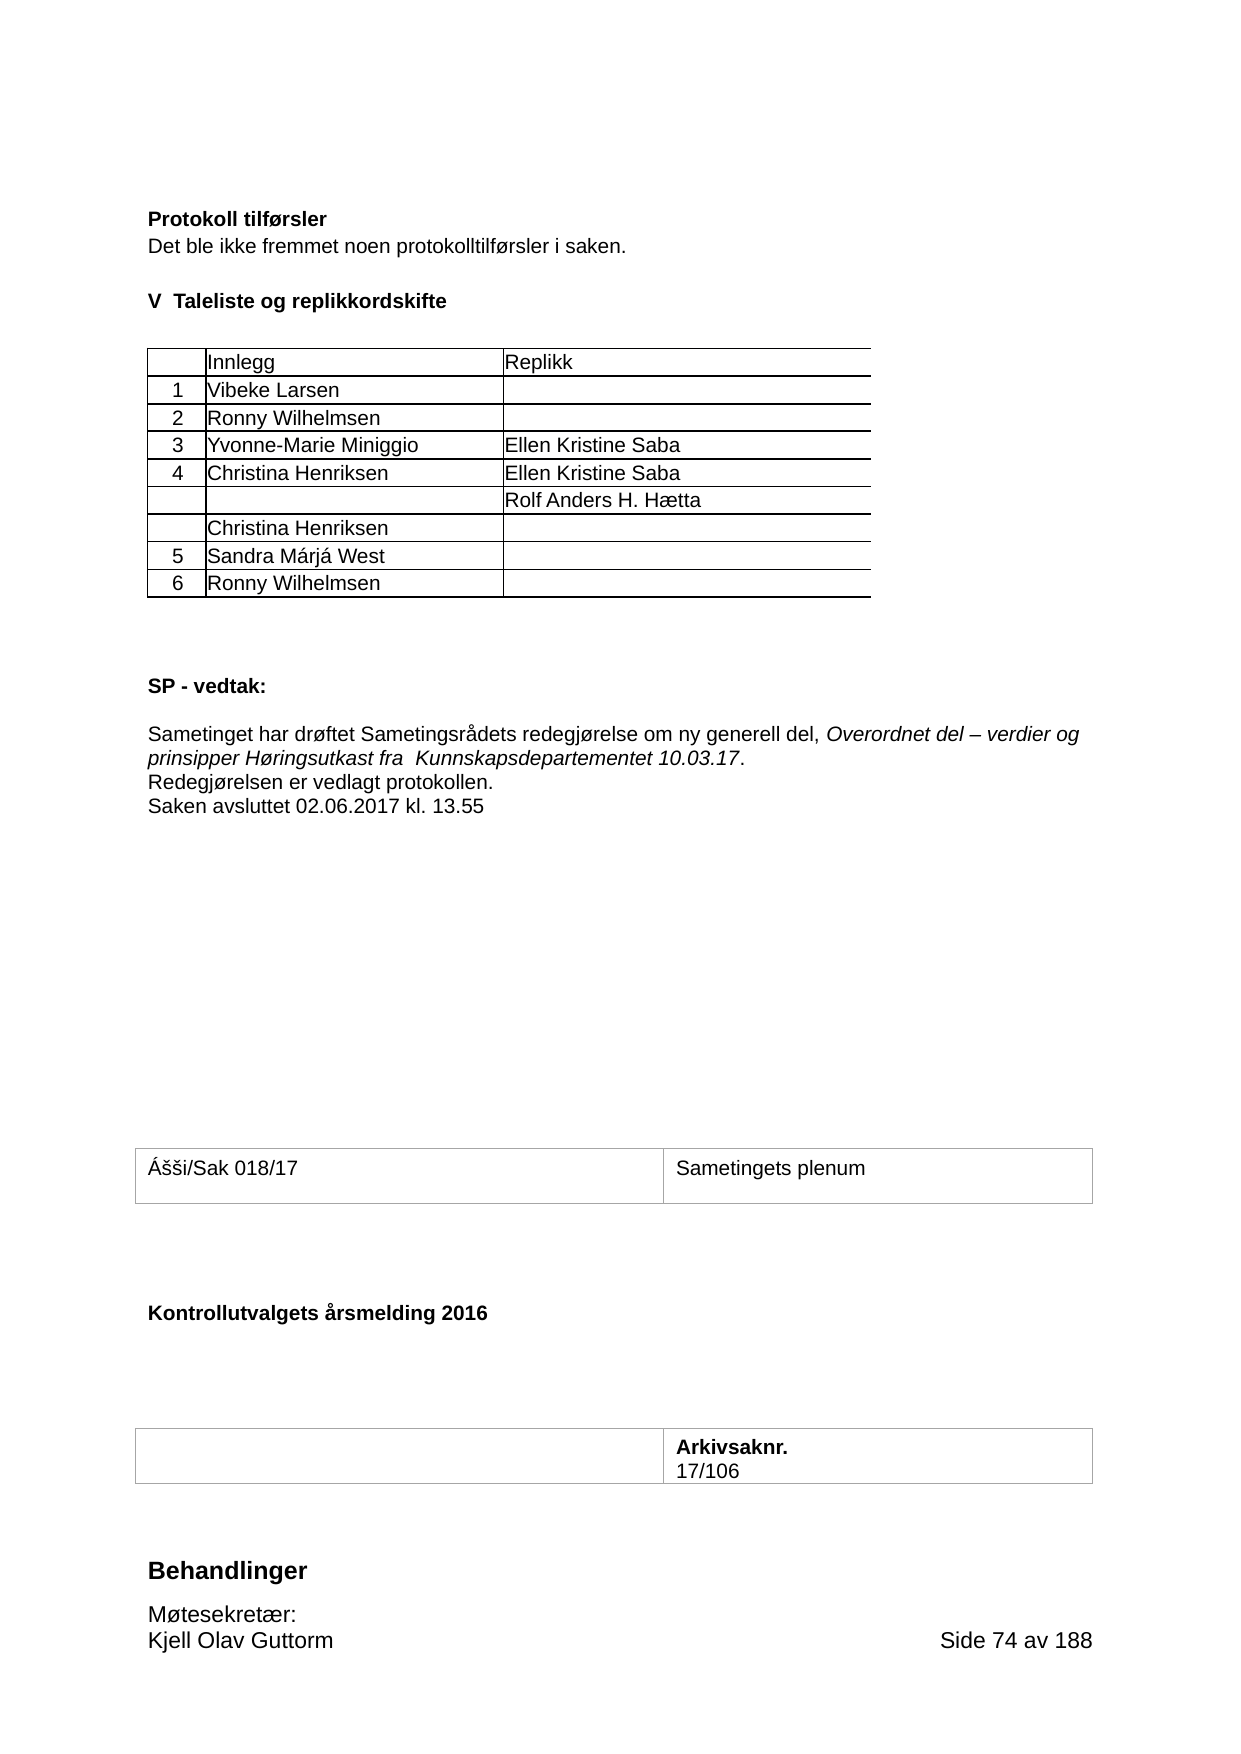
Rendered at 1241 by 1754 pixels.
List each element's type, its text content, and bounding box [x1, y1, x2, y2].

table_cell 6 [148, 570, 205, 596]
text Kontrollutvalgets årsmelding 2016 [148, 1301, 1093, 1325]
table_cell 2 [148, 405, 205, 430]
table_cell [504, 405, 871, 430]
table_header Innlegg [207, 349, 503, 375]
table_cell [148, 487, 205, 513]
table_cell Rolf Anders H. Hætta [504, 487, 871, 513]
table_cell 3 [148, 432, 205, 458]
table_cell Ronny Wilhelmsen [207, 405, 503, 430]
table_cell [207, 487, 503, 513]
table_header Sametinget har drøftet Sametingsrådets redegjørelse om ny generell del, Overordnet del – verdier og prinsipper Høringsutkast fra Kunnskapsdepartementet 10.03.17. Redegjørelsen er vedlagt protokollen. Saken avsluttet 02.06.2017 kl. 13.55 [136, 722, 1104, 849]
table_cell Yvonne-Marie Miniggio [207, 432, 503, 458]
table_cell [136, 1484, 664, 1508]
table_cell [504, 542, 871, 568]
table_cell Vibeke Larsen [207, 377, 503, 403]
table_cell [148, 515, 205, 541]
table_cell 4 [148, 460, 205, 486]
table_cell [504, 377, 871, 403]
table_header Behandlinger [136, 1556, 1067, 1585]
table_cell [504, 570, 871, 596]
table_cell [664, 1484, 1092, 1508]
table_header Sametingets plenum [664, 1149, 1092, 1203]
text SP - vedtak: [148, 673, 1093, 697]
table_cell Sandra Márjá West [207, 542, 503, 568]
table_cell Ellen Kristine Saba [504, 432, 871, 458]
table_header Arkivsaknr. 17/106 [664, 1429, 1092, 1483]
table_header Replikk [504, 349, 871, 375]
table_cell 1 [148, 377, 205, 403]
table_cell Christina Henriksen [207, 515, 503, 541]
table_header [148, 349, 205, 375]
table_header Ášši/Sak 018/17 [136, 1149, 663, 1203]
table_header [136, 1429, 663, 1483]
table_cell 5 [148, 542, 205, 568]
table_cell Christina Henriksen [207, 460, 503, 486]
table_cell Ronny Wilhelmsen [207, 570, 503, 596]
table_header Protokoll tilførsler Det ble ikke fremmet noen protokolltilførsler i saken. V Taleliste og replikkordskifte [136, 148, 883, 598]
table_cell [504, 515, 871, 541]
table_cell Ellen Kristine Saba [504, 460, 871, 486]
